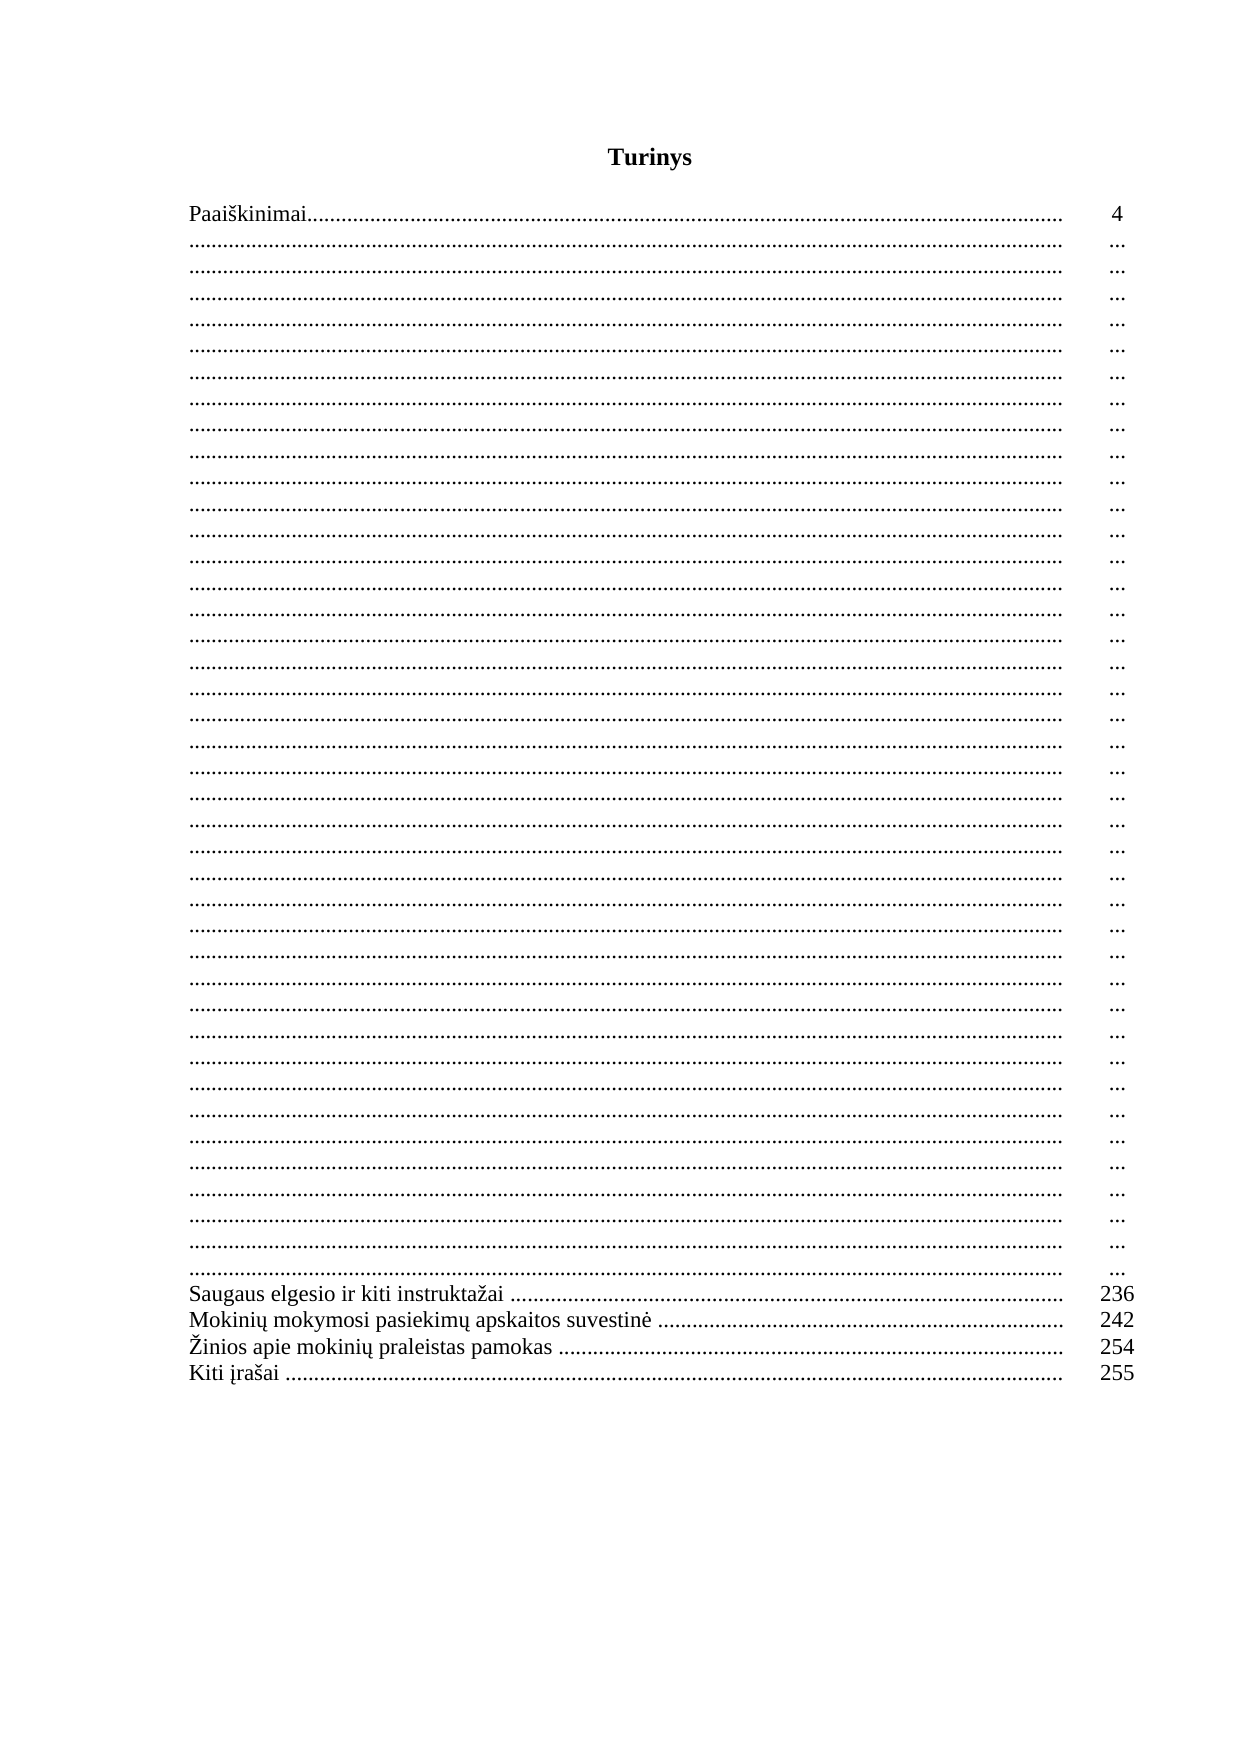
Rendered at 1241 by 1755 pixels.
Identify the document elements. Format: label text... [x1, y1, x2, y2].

table_cell ... [177, 437, 1081, 463]
table_cell ... [177, 859, 1081, 885]
table_cell ... [1081, 674, 1153, 700]
table_cell ... [177, 911, 1081, 938]
table_cell ... [177, 331, 1081, 358]
table_cell ... [1081, 1228, 1153, 1254]
table_cell Saugaus elgesio ir kiti instruktažai [177, 1280, 1081, 1307]
table_cell ... [177, 1122, 1081, 1148]
table_cell ... [1081, 964, 1153, 990]
table_cell ... [177, 1149, 1081, 1175]
table_cell ... [1081, 358, 1153, 384]
table_cell ... [177, 1228, 1081, 1254]
table_cell ... [1081, 753, 1153, 779]
table_cell ... [1081, 1149, 1153, 1175]
table_cell ... [177, 595, 1081, 621]
table_cell ... [1081, 305, 1153, 331]
table_cell ... [1081, 279, 1153, 305]
table_cell ... [1081, 780, 1153, 806]
table_cell ... [177, 384, 1081, 411]
table_header Paaiškinimai [177, 200, 1081, 226]
table_cell ... [177, 621, 1081, 648]
table_cell ... [1081, 832, 1153, 858]
table_cell ... [177, 938, 1081, 964]
table_cell ... [1081, 384, 1153, 411]
table_cell ... [1081, 1201, 1153, 1227]
table_cell ... [177, 1043, 1081, 1069]
table_cell ... [177, 358, 1081, 384]
table_cell ... [1081, 331, 1153, 358]
table_cell ... [1081, 727, 1153, 753]
table_cell Kiti įrašai [177, 1359, 1081, 1386]
table_cell 242 [1081, 1307, 1153, 1333]
table_cell ... [177, 964, 1081, 990]
table_cell Žinios apie mokinių praleistas pamokas [177, 1333, 1081, 1359]
table_cell ... [177, 806, 1081, 832]
table_cell ... [1081, 621, 1153, 648]
table_cell ... [177, 305, 1081, 331]
table_cell ... [1081, 253, 1153, 279]
table_cell Mokinių mokymosi pasiekimų apskaitos suvestinė [177, 1307, 1081, 1333]
table_cell ... [1081, 411, 1153, 437]
table_cell ... [177, 727, 1081, 753]
table_cell ... [177, 542, 1081, 569]
table_cell ... [1081, 938, 1153, 964]
table_cell ... [1081, 595, 1153, 621]
table_cell ... [1081, 1175, 1153, 1201]
table_cell 236 [1081, 1280, 1153, 1307]
table_cell ... [1081, 463, 1153, 489]
table_cell ... [177, 674, 1081, 700]
table_cell ... [177, 832, 1081, 858]
table_cell ... [1081, 700, 1153, 727]
table_cell ... [177, 753, 1081, 779]
table_cell ... [1081, 490, 1153, 516]
table_cell ... [1081, 648, 1153, 674]
table_cell ... [1081, 806, 1153, 832]
table_cell ... [1081, 1096, 1153, 1122]
table_cell ... [177, 279, 1081, 305]
table_cell ... [1081, 990, 1153, 1017]
table_header 4 [1081, 200, 1153, 226]
table_cell ... [1081, 226, 1153, 252]
table_cell ... [1081, 1069, 1153, 1096]
table_cell ... [177, 1069, 1081, 1096]
table_cell ... [1081, 437, 1153, 463]
table_cell ... [177, 516, 1081, 542]
table_cell ... [177, 885, 1081, 911]
table_cell ... [177, 463, 1081, 489]
text Turinys [177, 142, 1122, 171]
table_cell ... [1081, 1254, 1153, 1280]
table_cell ... [177, 1175, 1081, 1201]
table_cell ... [177, 1254, 1081, 1280]
table_cell ... [1081, 542, 1153, 569]
table_cell ... [177, 490, 1081, 516]
table_cell ... [1081, 1122, 1153, 1148]
table_cell ... [1081, 516, 1153, 542]
table_cell 254 [1081, 1333, 1153, 1359]
table_cell ... [177, 1096, 1081, 1122]
table_cell ... [1081, 1043, 1153, 1069]
table_cell ... [1081, 885, 1153, 911]
table_cell ... [177, 226, 1081, 252]
table_cell ... [177, 990, 1081, 1017]
table_cell 255 [1081, 1359, 1153, 1386]
table_cell ... [177, 253, 1081, 279]
table_cell ... [1081, 911, 1153, 938]
table_cell ... [177, 1201, 1081, 1227]
table_cell ... [177, 648, 1081, 674]
table_cell ... [1081, 569, 1153, 595]
table_cell ... [177, 1017, 1081, 1043]
table_cell ... [1081, 1017, 1153, 1043]
table_cell ... [177, 780, 1081, 806]
table_cell ... [177, 700, 1081, 727]
table_cell ... [1081, 859, 1153, 885]
table_cell ... [177, 411, 1081, 437]
table_cell ... [177, 569, 1081, 595]
